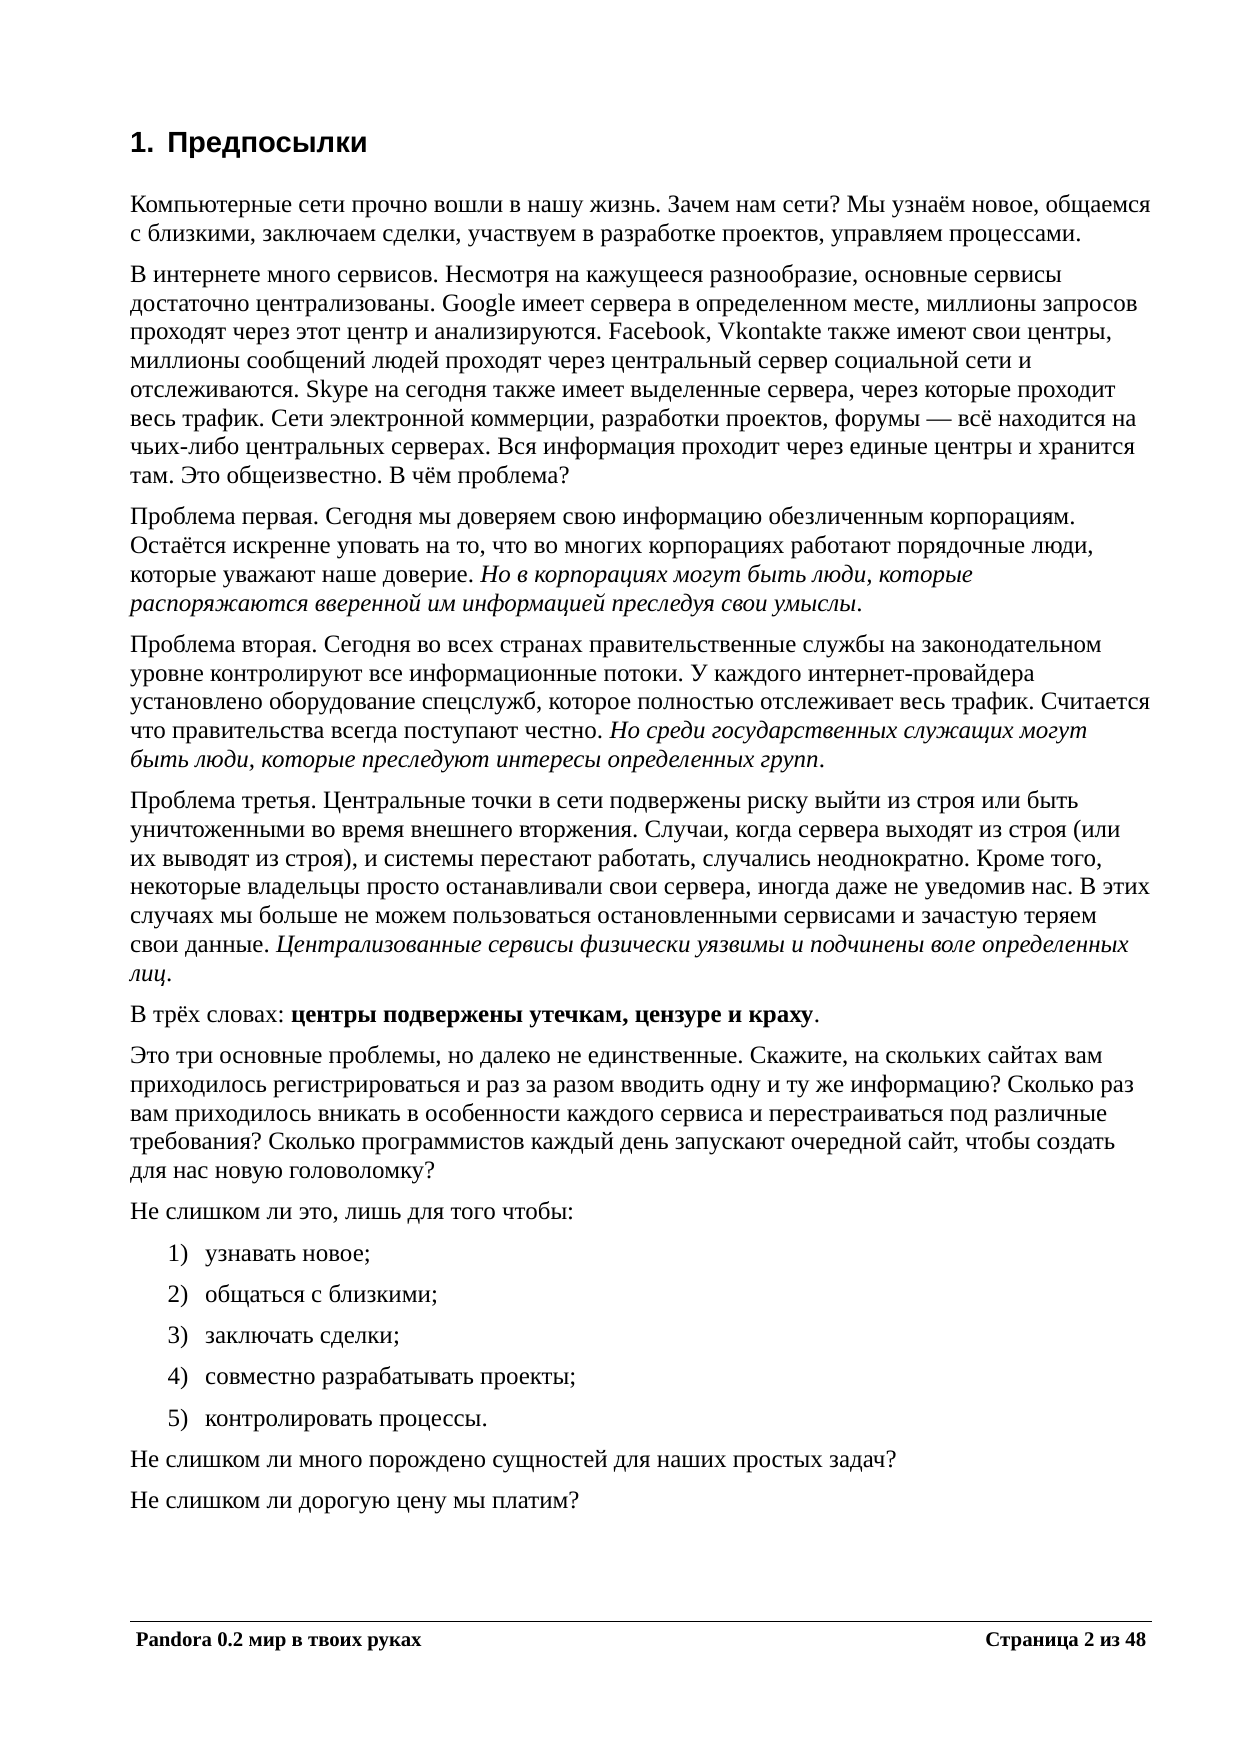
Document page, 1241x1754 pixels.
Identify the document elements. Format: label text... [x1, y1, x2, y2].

text Компьютерные сети прочно вошли в нашу жизнь. Зачем нам сети? Мы узнаём новое, общаемся с близкими, заключаем сделки, участвуем в разработке проектов, управляем процессами. [130, 189, 1152, 246]
text В интернете много сервисов. Несмотря на кажущееся разнообразие, основные сервисы достаточно централизованы. Google имеет сервера в определенном месте, миллионы запросов проходят через этот центр и анализируются. Facebook, Vkontakte также имеют свои центры, миллионы сообщений людей проходят через центральный сервер социальной сети и отслеживаются. Skype на сегодня также имеет выделенные сервера, через которые проходит весь трафик. Сети электронной коммерции, разработки проектов, форумы — всё находится на чьих-либо центральных серверах. Вся информация проходит через единые центры и хранится там. Это общеизвестно. В чём проблема? [130, 259, 1152, 489]
list заключать сделки; [167, 1320, 1152, 1349]
text Это три основные проблемы, но далеко не единственные. Скажите, на скольких сайтах вам приходилось регистрироваться и раз за разом вводить одну и ту же информацию? Сколько раз вам приходилось вникать в особенности каждого сервиса и перестраиваться под различные требования? Сколько программистов каждый день запускают очередной сайт, чтобы создать для нас новую головоломку? [130, 1040, 1152, 1184]
list совместно разрабатывать проекты; [167, 1361, 1152, 1390]
subtitle Предпосылки [130, 125, 1152, 159]
text Проблема вторая. Сегодня во всех странах правительственные службы на законодательном уровне контролируют все информационные потоки. У каждого интернет-провайдера установлено оборудование спецслужб, которое полностью отслеживает весь трафик. Считается что правительства всегда поступают честно. Но среди государственных служащих могут быть люди, которые преследуют интересы определенных групп. [130, 629, 1152, 773]
list узнавать новое; [167, 1238, 1152, 1266]
text Не слишком ли дорогую цену мы платим? [130, 1485, 1152, 1514]
text Не слишком ли много порождено сущностей для наших простых задач? [130, 1444, 1152, 1473]
text В трёх словах: центры подвержены утечкам, цензуре и краху. [130, 999, 1152, 1028]
text Проблема третья. Центральные точки в сети подвержены риску выйти из строя или быть уничтоженными во время внешнего вторжения. Случаи, когда сервера выходят из строя (или их выводят из строя), и системы перестают работать, случались неоднократно. Кроме того, некоторые владельцы просто останавливали свои сервера, иногда даже не уведомив нас. В этих случаях мы больше не можем пользоваться остановленными сервисами и зачастую теряем свои данные. Централизованные сервисы физически уязвимы и подчинены воле определенных лиц. [130, 785, 1152, 986]
list контролировать процессы. [167, 1403, 1152, 1431]
text Проблема первая. Сегодня мы доверяем свою информацию обезличенным корпорациям. Остаётся искренне уповать на то, что во многих корпорациях работают порядочные люди, которые уважают наше доверие. Но в корпорациях могут быть люди, которые распоряжаются вверенной им информацией преследуя свои умыслы. [130, 501, 1152, 616]
text Не слишком ли это, лишь для того чтобы: [130, 1196, 1152, 1225]
list общаться с близкими; [167, 1279, 1152, 1308]
